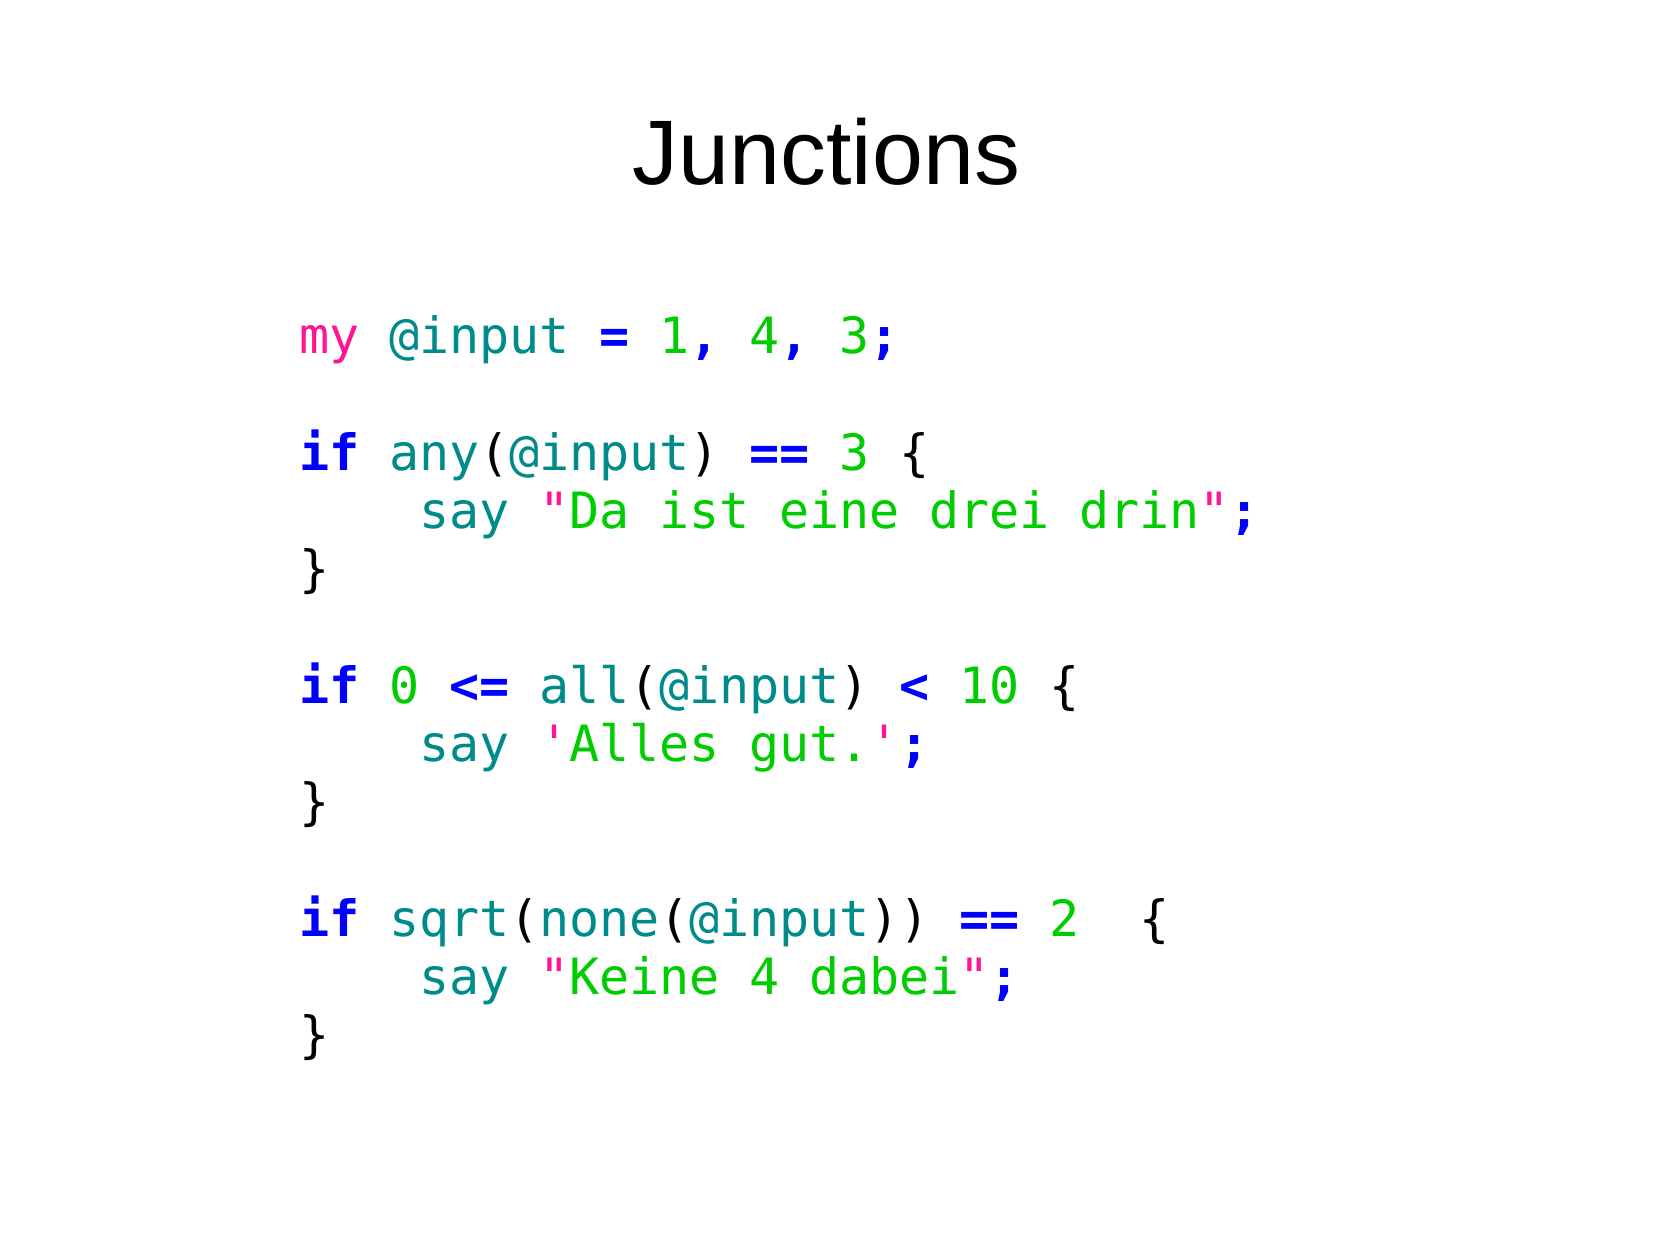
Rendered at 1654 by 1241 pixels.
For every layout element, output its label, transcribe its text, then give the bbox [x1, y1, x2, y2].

text_box my @input = 1, 4, 3; if any(@input) == 3 { say "Da ist eine drei drin"; } if 0 <= all(@input) < 10 { say 'Alles gut.'; } if sqrt(none(@input)) == 2 { say "Keine 4 dabei"; } [285, 300, 1351, 1072]
title Junctions [82, 49, 1571, 257]
